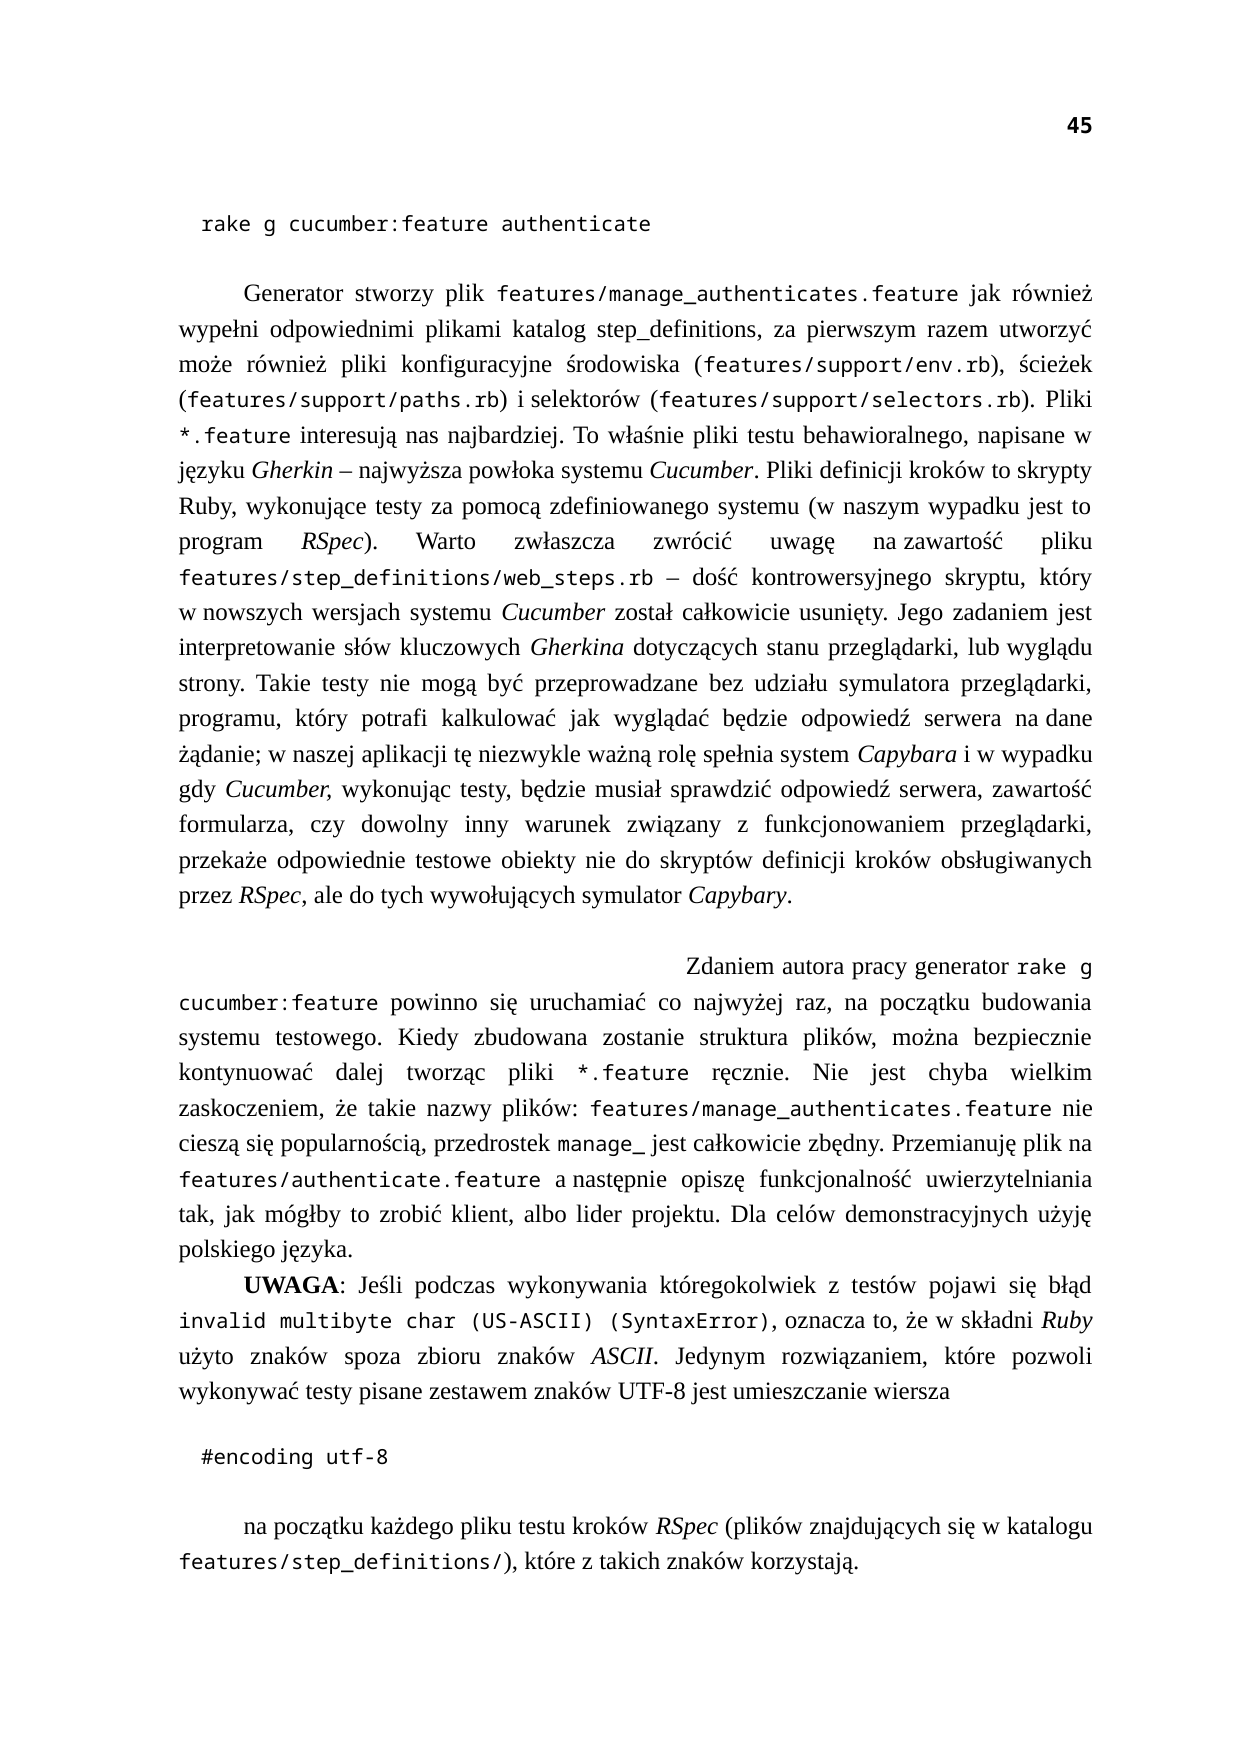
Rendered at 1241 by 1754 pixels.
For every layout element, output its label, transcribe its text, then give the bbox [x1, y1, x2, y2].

text na początku każdego pliku testu kroków RSpec (plików znajdujących się w katalogu features/step_definitions/), które z takich znaków korzystają. [178, 1506, 1093, 1577]
text #encoding utf-8 [189, 1442, 1093, 1471]
text rake g cucumber:feature authenticate [189, 209, 1093, 238]
text Zdaniem autora pracy generator rake g cucumber:feature powinno się uruchamiać co najwyżej raz, na początku budowania systemu testowego. Kiedy zbudowana zostanie struktura plików, można bezpiecznie kontynuować dalej tworząc pliki *.feature ręcznie. Nie jest chyba wielkim zaskoczeniem, że takie nazwy plików: features/manage_authenticates.feature nie cieszą się popularnością, przedrostek manage_ jest całkowicie zbędny. Przemianuję plik na features/authenticate.feature a następnie opiszę funkcjonalność uwierzytelniania tak, jak mógłby to zrobić klient, albo lider projektu. Dla celów demonstracyjnych użyję polskiego języka. [178, 946, 1093, 1265]
text UWAGA: Jeśli podczas wykonywania któregokolwiek z testów pojawi się błąd invalid multibyte char (US-ASCII) (SyntaxError), oznacza to, że w składni Ruby użyto znaków spoza zbioru znaków ASCII. Jedynym rozwiązaniem, które pozwoli wykonywać testy pisane zestawem znaków UTF-8 jest umieszczanie wiersza [178, 1265, 1093, 1407]
text Generator stworzy plik features/manage_authenticates.feature jak również wypełni odpowiednimi plikami katalog step_definitions, za pierwszym razem utworzyć może również pliki konfiguracyjne środowiska (features/support/env.rb), ścieżek (features/support/paths.rb) i selektorów (features/support/selectors.rb). Pliki *.feature interesują nas najbardziej. To właśnie pliki testu behawioralnego, napisane w języku Gherkin – najwyższa powłoka systemu Cucumber. Pliki definicji kroków to skrypty Ruby, wykonujące testy za pomocą zdefiniowanego systemu (w naszym wypadku jest to program RSpec). Warto zwłaszcza zwrócić uwagę na zawartość pliku features/step_definitions/web_steps.rb – dość kontrowersyjnego skryptu, który w nowszych wersjach systemu Cucumber został całkowicie usunięty. Jego zadaniem jest interpretowanie słów kluczowych Gherkina dotyczących stanu przeglądarki, lub wyglądu strony. Takie testy nie mogą być przeprowadzane bez udziału symulatora przeglądarki, programu, który potrafi kalkulować jak wyglądać będzie odpowiedź serwera na dane żądanie; w naszej aplikacji tę niezwykle ważną rolę spełnia system Capybara i w wypadku gdy Cucumber, wykonując testy, będzie musiał sprawdzić odpowiedź serwera, zawartość formularza, czy dowolny inny warunek związany z funkcjonowaniem przeglądarki, przekaże odpowiednie testowe obiekty nie do skryptów definicji kroków obsługiwanych przez RSpec, ale do tych wywołujących symulator Capybary. [178, 273, 1093, 911]
